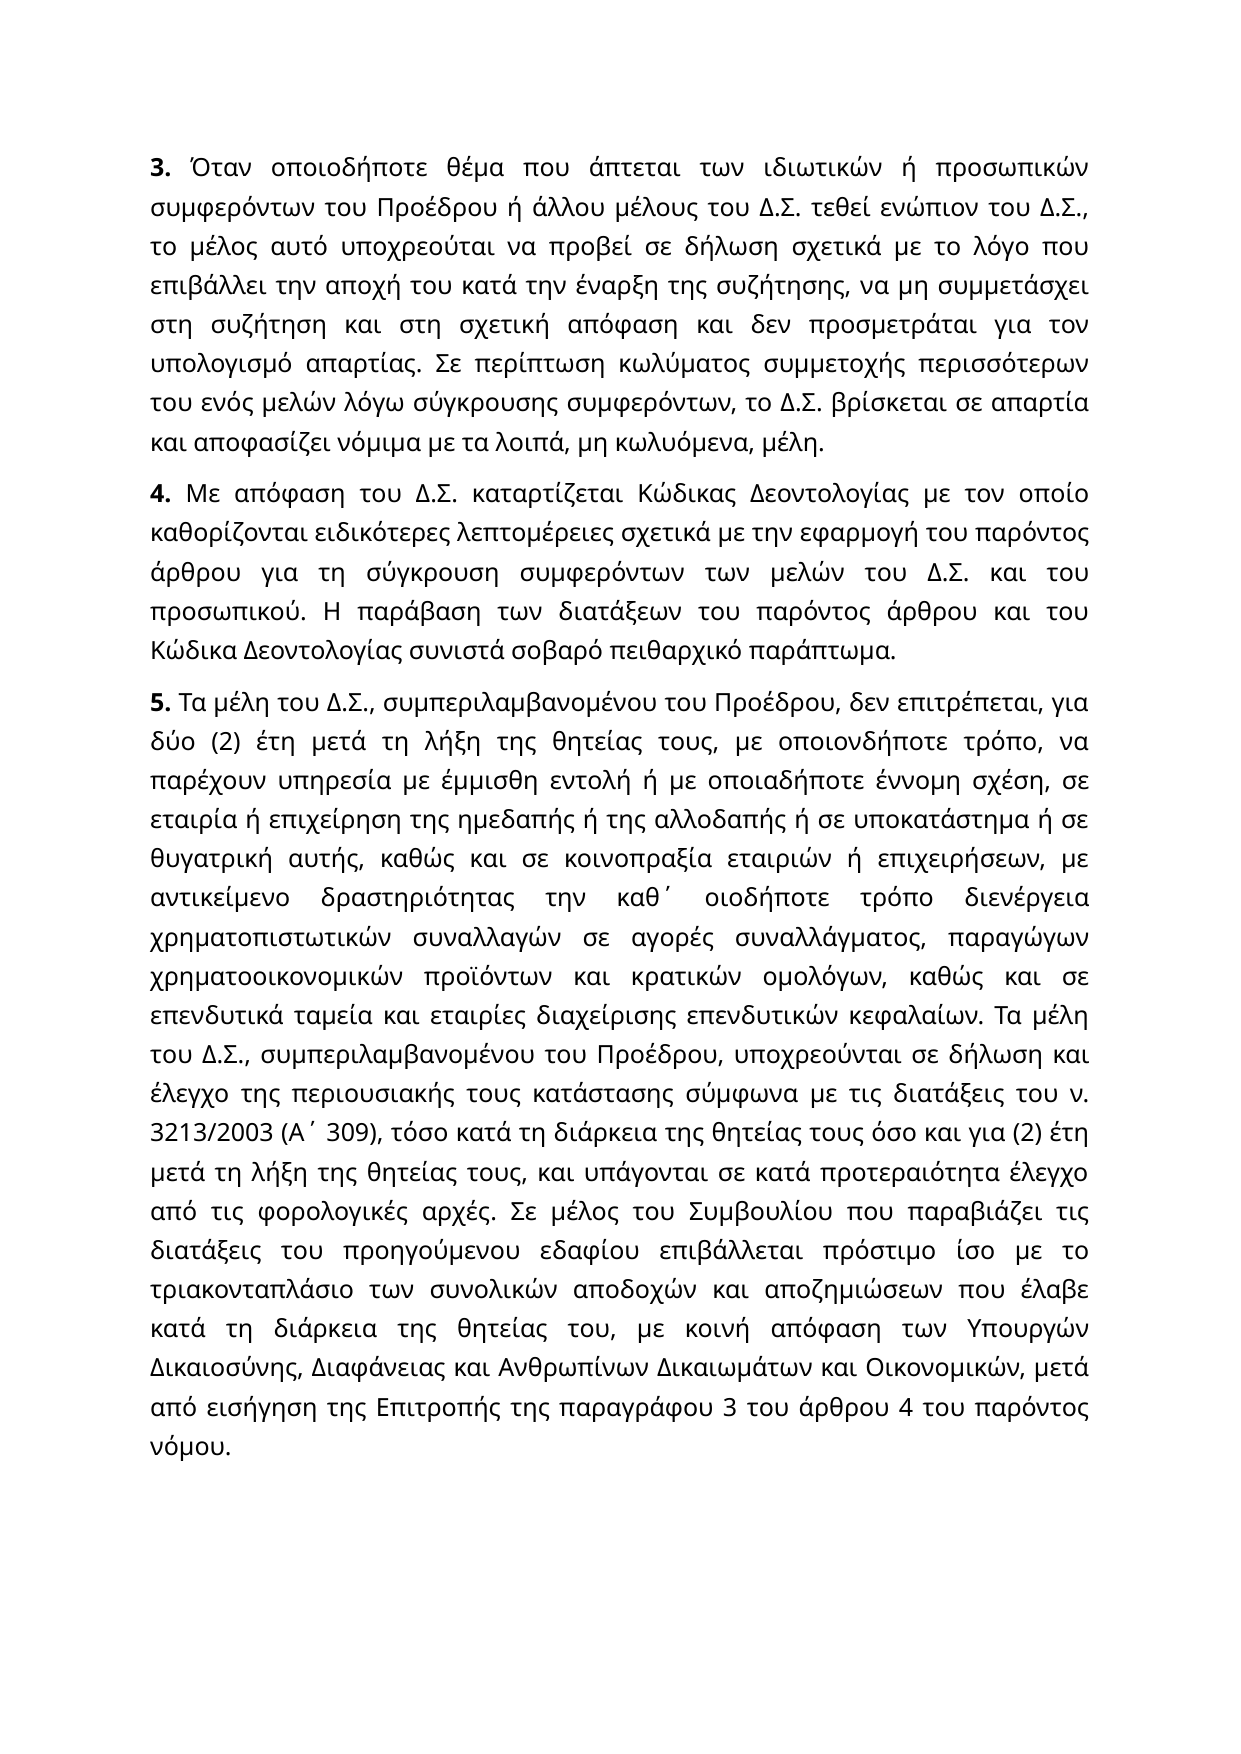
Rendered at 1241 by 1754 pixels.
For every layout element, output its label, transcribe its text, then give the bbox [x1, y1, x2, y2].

text 3. Όταν οποιοδήποτε θέμα που άπτεται των ιδιωτικών ή προσωπικών συμφερόντων του Προέδρου ή άλλου μέλους του Δ.Σ. τεθεί ενώπιον του Δ.Σ., το μέλος αυτό υποχρεούται να προβεί σε δήλωση σχετικά με το λόγο που επιβάλλει την αποχή του κατά την έναρξη της συζήτησης, να μη συμμετάσχει στη συζήτηση και στη σχετική απόφαση και δεν προσμετράται για τον υπολογισμό απαρτίας. Σε περίπτωση κωλύματος συμμετοχής περισσότερων του ενός μελών λόγω σύγκρουσης συμφερόντων, το Δ.Σ. βρίσκεται σε απαρτία και αποφασίζει νόμιμα με τα λοιπά, μη κωλυόμενα, μέλη. [150, 150, 1090, 458]
text 4. Με απόφαση του Δ.Σ. καταρτίζεται Κώδικας Δεοντολογίας με τον οποίο καθορίζονται ειδικότερες λεπτομέρειες σχετικά με την εφαρμογή του παρόντος άρθρου για τη σύγκρουση συμφερόντων των μελών του Δ.Σ. και του προσωπικού. Η παράβαση των διατάξεων του παρόντος άρθρου και του Κώδικα Δεοντολογίας συνιστά σοβαρό πειθαρχικό παράπτωμα. [150, 476, 1090, 667]
text 5. Τα μέλη του Δ.Σ., συμπεριλαμβανομένου του Προέδρου, δεν επιτρέπεται, για δύο (2) έτη μετά τη λήξη της θητείας τους, με οποιονδήποτε τρόπο, να παρέχουν υπηρεσία με έμμισθη εντολή ή με οποιαδήποτε έννομη σχέση, σε εταιρία ή επιχείρηση της ημεδαπής ή της αλλοδαπής ή σε υποκατάστημα ή σε θυγατρική αυτής, καθώς και σε κοινοπραξία εταιριών ή επιχειρήσεων, με αντικείμενο δραστηριότητας την καθ΄ οιοδήποτε τρόπο διενέργεια χρηματοπιστωτικών συναλλαγών σε αγορές συναλλάγματος, παραγώγων χρηματοοικονομικών προϊόντων και κρατικών ομολόγων, καθώς και σε επενδυτικά ταμεία και εταιρίες διαχείρισης επενδυτικών κεφαλαίων. Τα μέλη του Δ.Σ., συμπεριλαμβανομένου του Προέδρου, υποχρεούνται σε δήλωση και έλεγχο της περιουσιακής τους κατάστασης σύμφωνα με τις διατάξεις του ν. 3213/2003 (Α΄ 309), τόσο κατά τη διάρκεια της θητείας τους όσο και για (2) έτη μετά τη λήξη της θητείας τους, και υπάγονται σε κατά προτεραιότητα έλεγχο από τις φορολογικές αρχές. Σε μέλος του Συμβουλίου που παραβιάζει τις διατάξεις του προηγούμενου εδαφίου επιβάλλεται πρόστιμο ίσο με το τριακονταπλάσιο των συνολικών αποδοχών και αποζημιώσεων που έλαβε κατά τη διάρκεια της θητείας του, με κοινή απόφαση των Υπουργών Δικαιοσύνης, Διαφάνειας και Ανθρωπίνων Δικαιωμάτων και Οικονομικών, μετά από εισήγηση της Επιτροπής της παραγράφου 3 του άρθρου 4 του παρόντος νόμου. [150, 684, 1090, 1462]
